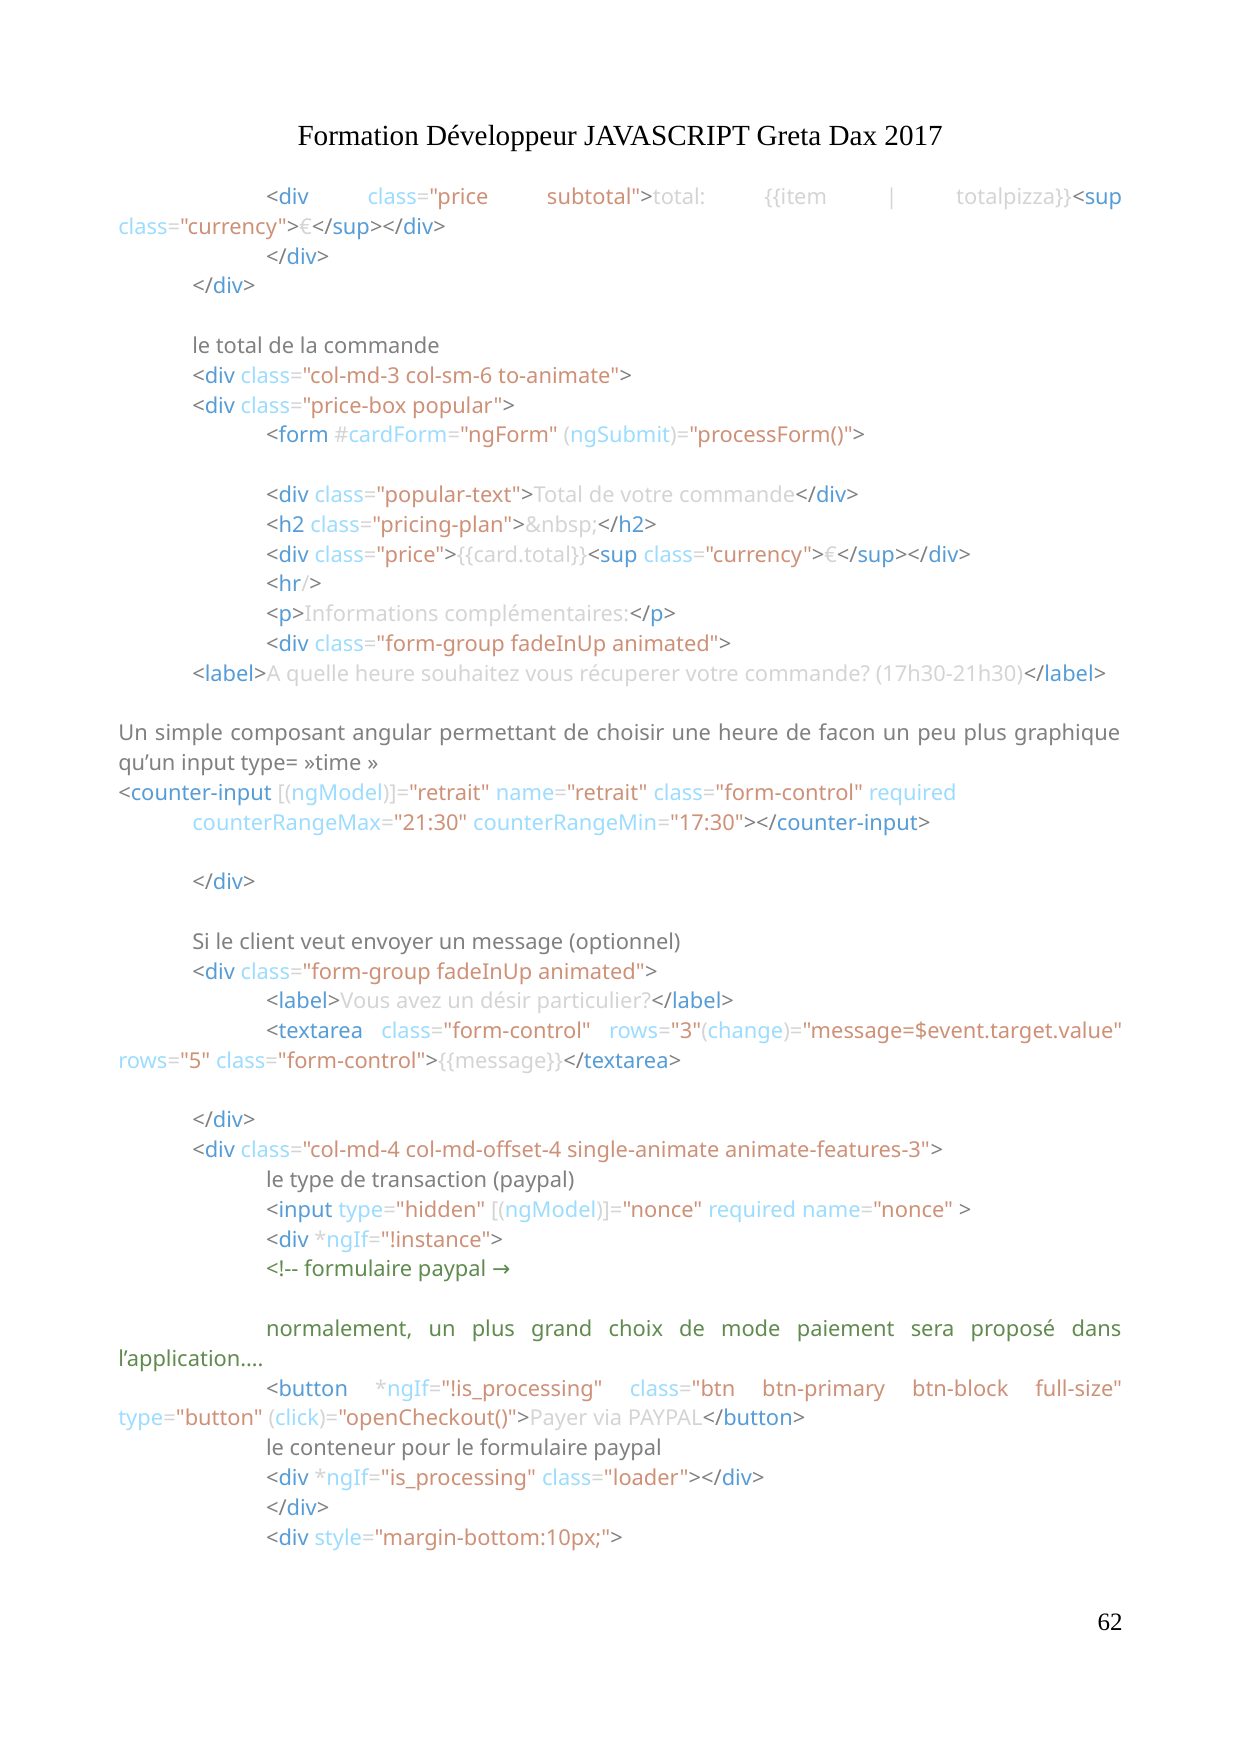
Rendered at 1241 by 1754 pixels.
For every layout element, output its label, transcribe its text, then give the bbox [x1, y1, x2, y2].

text <div class="form-group fadeInUp animated"> [118, 956, 1122, 985]
text <input type="hidden" [(ngModel)]="nonce" required name="nonce" > [118, 1194, 1122, 1224]
text <!-- formulaire paypal → [118, 1253, 1122, 1283]
text <textarea class="form-control" rows="3"(change)="message=$event.target.value" rows="5" class="form-control">{{message}}</textarea> [118, 1015, 1122, 1075]
text Si le client veut envoyer un message (optionnel) [118, 926, 1122, 956]
text le conteneur pour le formulaire paypal [118, 1432, 1122, 1462]
text </div> [118, 1104, 1122, 1134]
text <h2 class="pricing-plan">&nbsp;</h2> [118, 509, 1122, 538]
text <div class="form-group fadeInUp animated"> [118, 628, 1122, 658]
text </div> [118, 241, 1122, 271]
text <hr/> [118, 568, 1122, 598]
text <label>A quelle heure souhaitez vous récuperer votre commande? (17h30-21h30)</label> [118, 658, 1122, 687]
text <div class="col-md-4 col-md-offset-4 single-animate animate-features-3"> [118, 1134, 1122, 1164]
text le type de transaction (paypal) [118, 1164, 1122, 1194]
text </div> [118, 1492, 1122, 1522]
text <div class="col-md-3 col-sm-6 to-animate"> [118, 360, 1122, 390]
text <div class="popular-text">Total de votre commande</div> [118, 479, 1122, 509]
text <counter-input [(ngModel)]="retrait" name="retrait" class="form-control" required [118, 777, 1122, 807]
text normalement, un plus grand choix de mode paiement sera proposé dans l’application…. [118, 1313, 1122, 1373]
text Un simple composant angular permettant de choisir une heure de facon un peu plus graphique qu’un input type= »time » [118, 717, 1122, 777]
text <button *ngIf="!is_processing" class="btn btn-primary btn-block full-size" type="button" (click)="openCheckout()">Payer via PAYPAL</button> [118, 1373, 1122, 1432]
text <div class="price">{{card.total}}<sup class="currency">€</sup></div> [118, 538, 1122, 568]
text <div class="price-box popular"> [118, 390, 1122, 419]
text <div *ngIf="is_processing" class="loader"></div> [118, 1462, 1122, 1492]
text <div *ngIf="!instance"> [118, 1224, 1122, 1253]
text <div style="margin-bottom:10px;"> [118, 1522, 1122, 1551]
text <form #cardForm="ngForm" (ngSubmit)="processForm()"> [118, 419, 1122, 449]
text <p>Informations complémentaires:</p> [118, 598, 1122, 628]
text <label>Vous avez un désir particulier?</label> [118, 985, 1122, 1015]
text le total de la commande [118, 330, 1122, 360]
text </div> [118, 271, 1122, 300]
text counterRangeMax="21:30" counterRangeMin="17:30"></counter-input> [118, 807, 1122, 836]
text <div class="price subtotal">total: {{item | totalpizza}}<sup class="currency">€</sup></div> [118, 181, 1122, 241]
text </div> [118, 866, 1122, 896]
